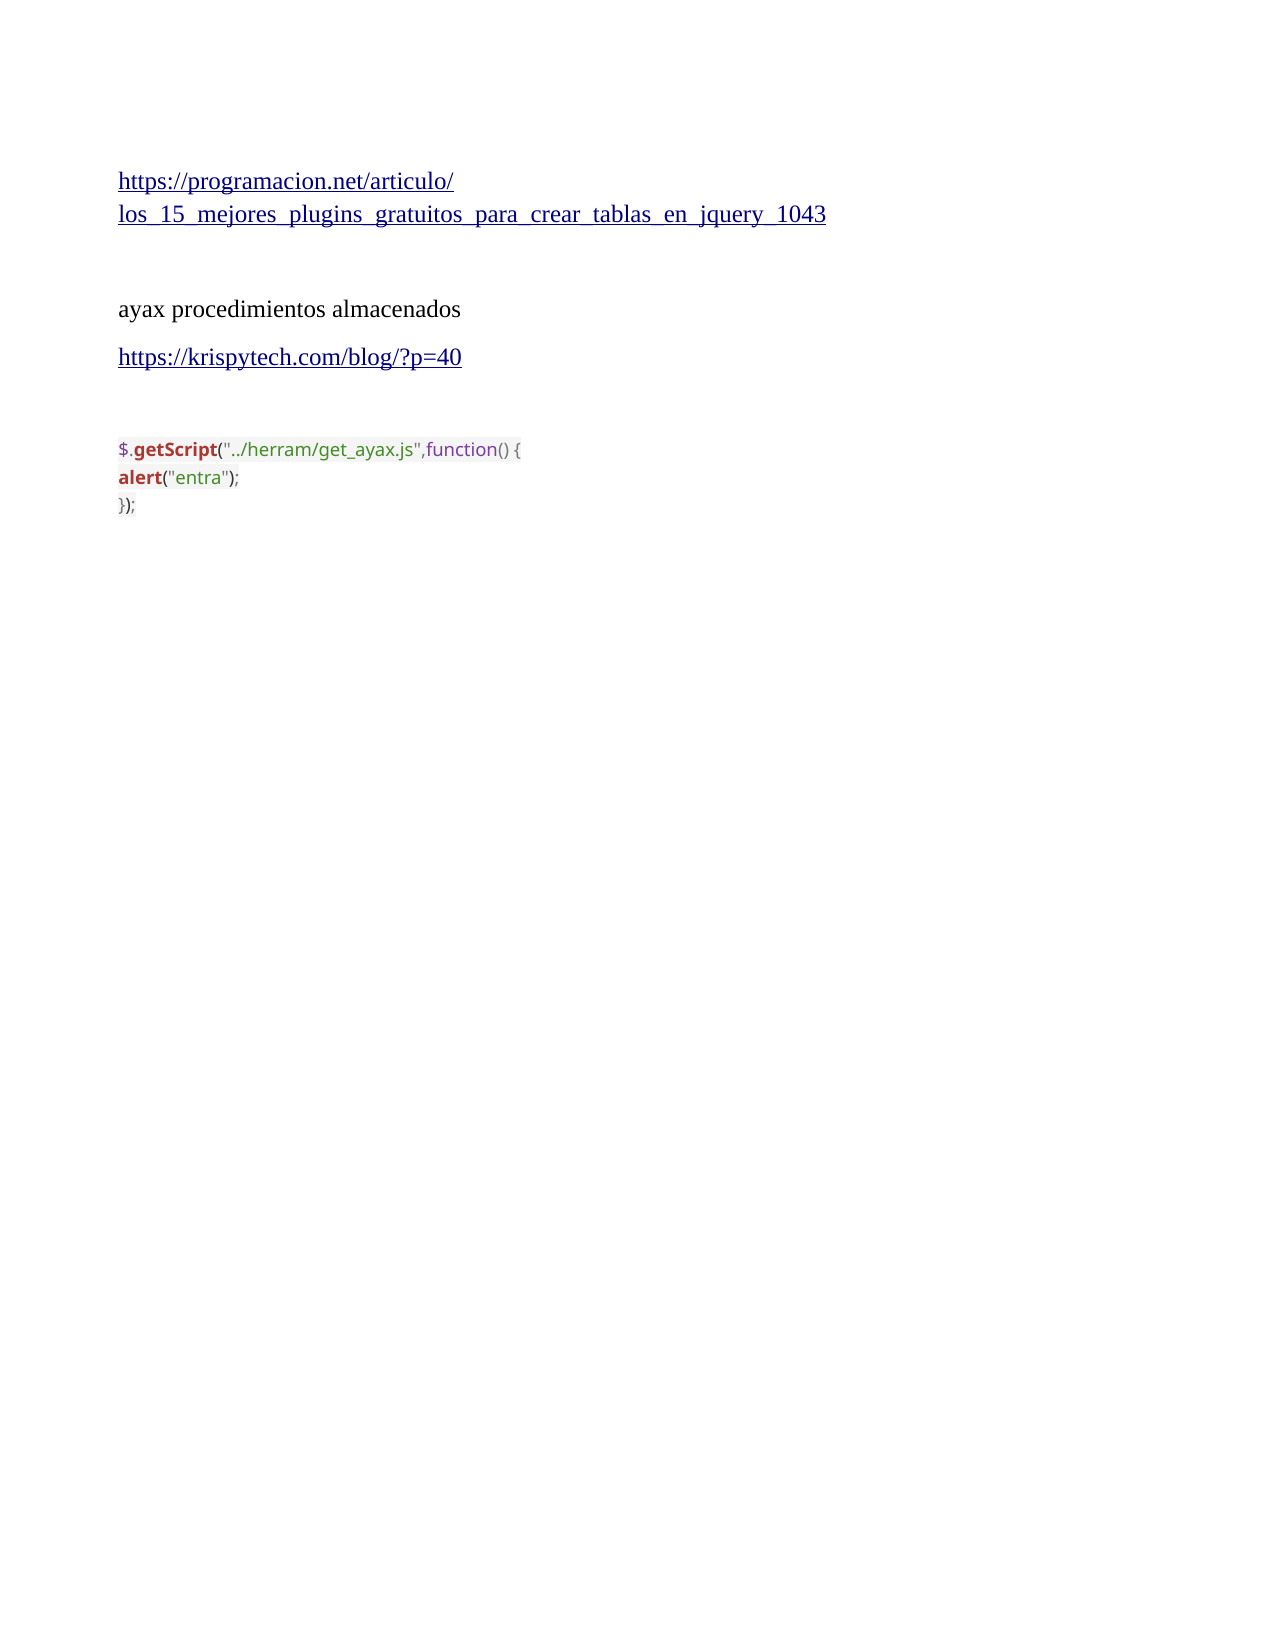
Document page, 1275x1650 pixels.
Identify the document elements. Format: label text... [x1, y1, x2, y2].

text https://krispytech.com/blog/?p=40 [118, 342, 1157, 370]
text ayax procedimientos almacenados [118, 294, 1157, 323]
text $.getScript("../herram/get_ayax.js",function() { [118, 437, 1157, 462]
text https://programacion.net/articulo/los_15_mejores_plugins_gratuitos_para_crear_tablas_en_jquery_1043 [118, 166, 1157, 227]
text }); [118, 489, 1157, 517]
text alert("entra"); [118, 462, 1157, 489]
